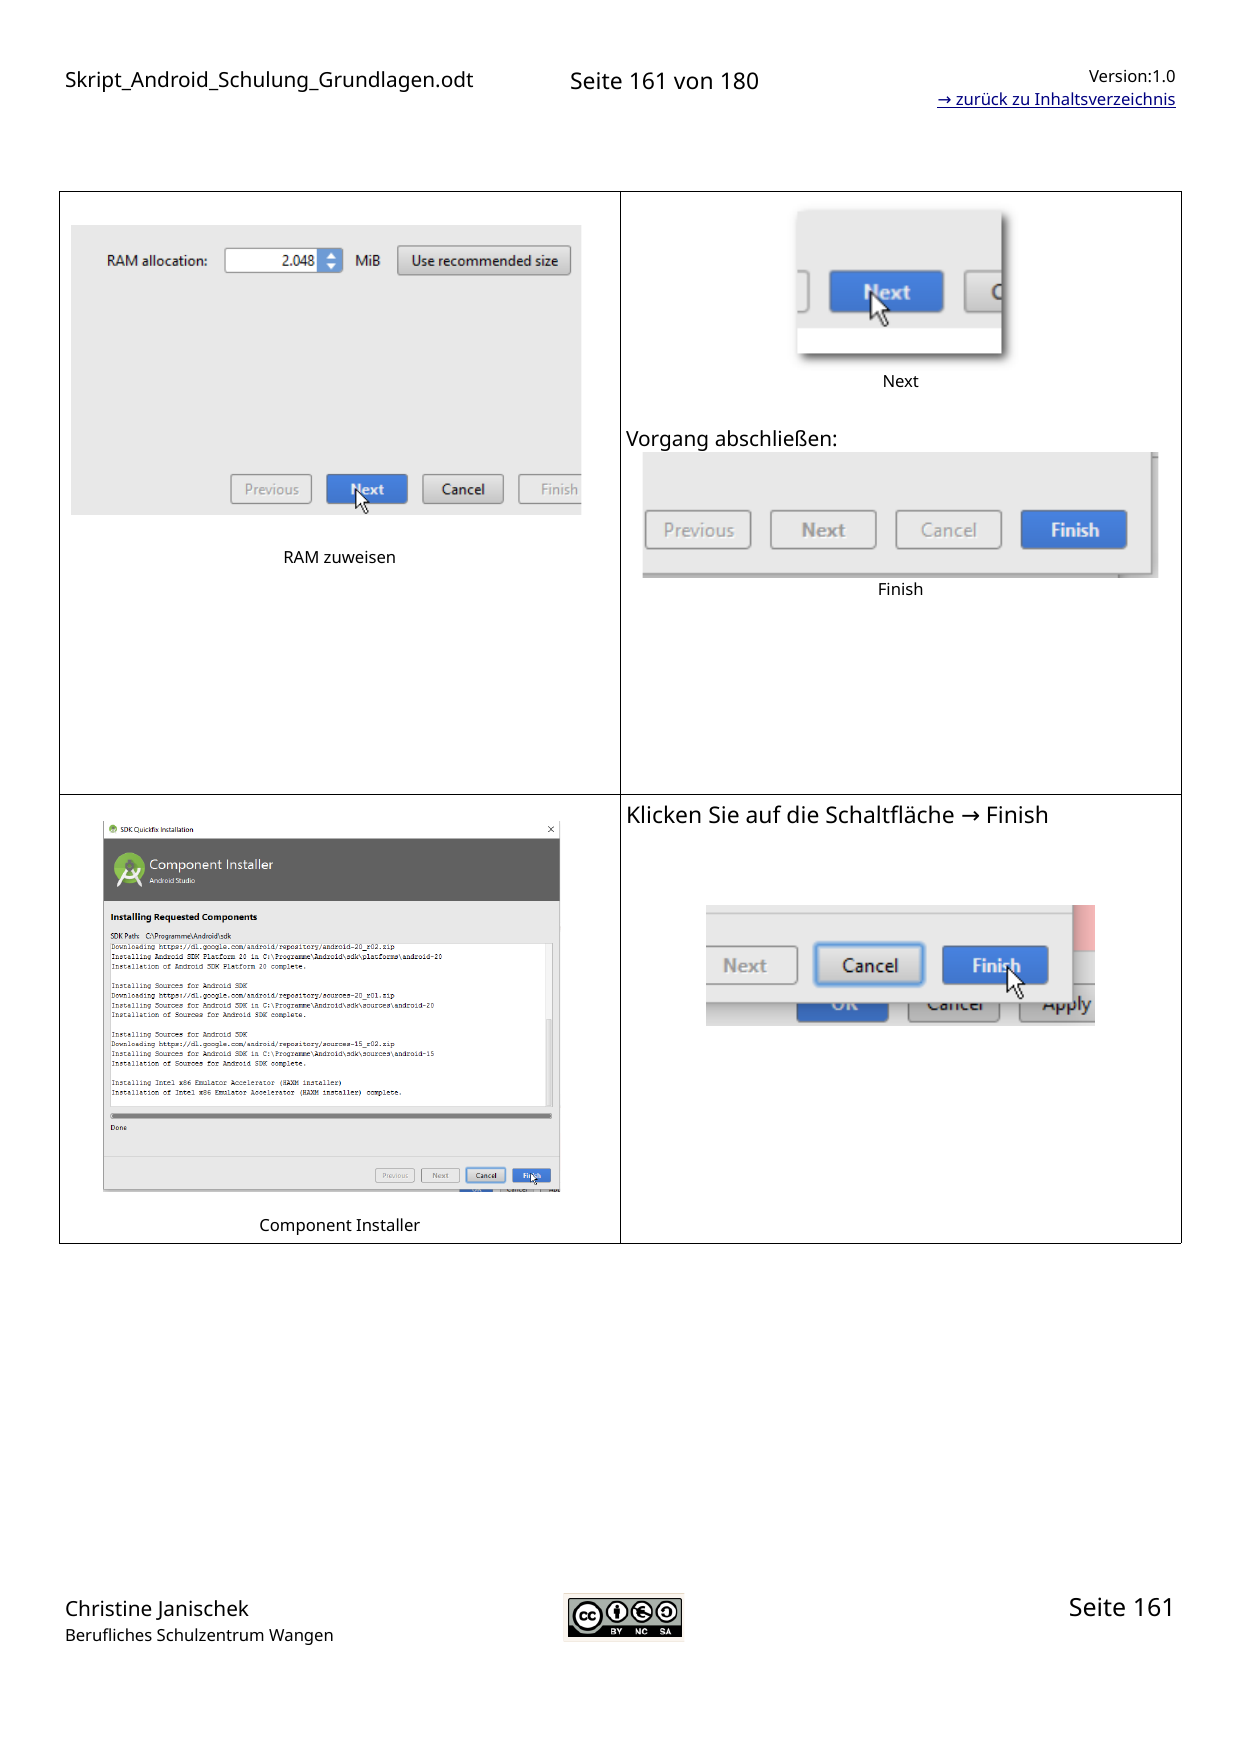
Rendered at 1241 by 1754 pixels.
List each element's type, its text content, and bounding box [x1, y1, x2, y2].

picture [782, 196, 1019, 371]
table_cell Next Vorgang abschließen: [621, 192, 1181, 452]
picture [71, 225, 582, 515]
table_cell Component Installer [60, 795, 620, 1242]
table_cell [621, 453, 642, 577]
picture [706, 905, 1095, 1026]
table_cell Finish [621, 578, 1181, 793]
table_cell [1159, 453, 1181, 577]
picture [642, 452, 1159, 578]
picture [563, 1592, 685, 1642]
table_cell RAM zuweisen [60, 192, 620, 793]
table_cell Klicken Sie auf die Schaltfläche → Finish [621, 795, 1181, 1242]
picture [103, 821, 561, 1192]
